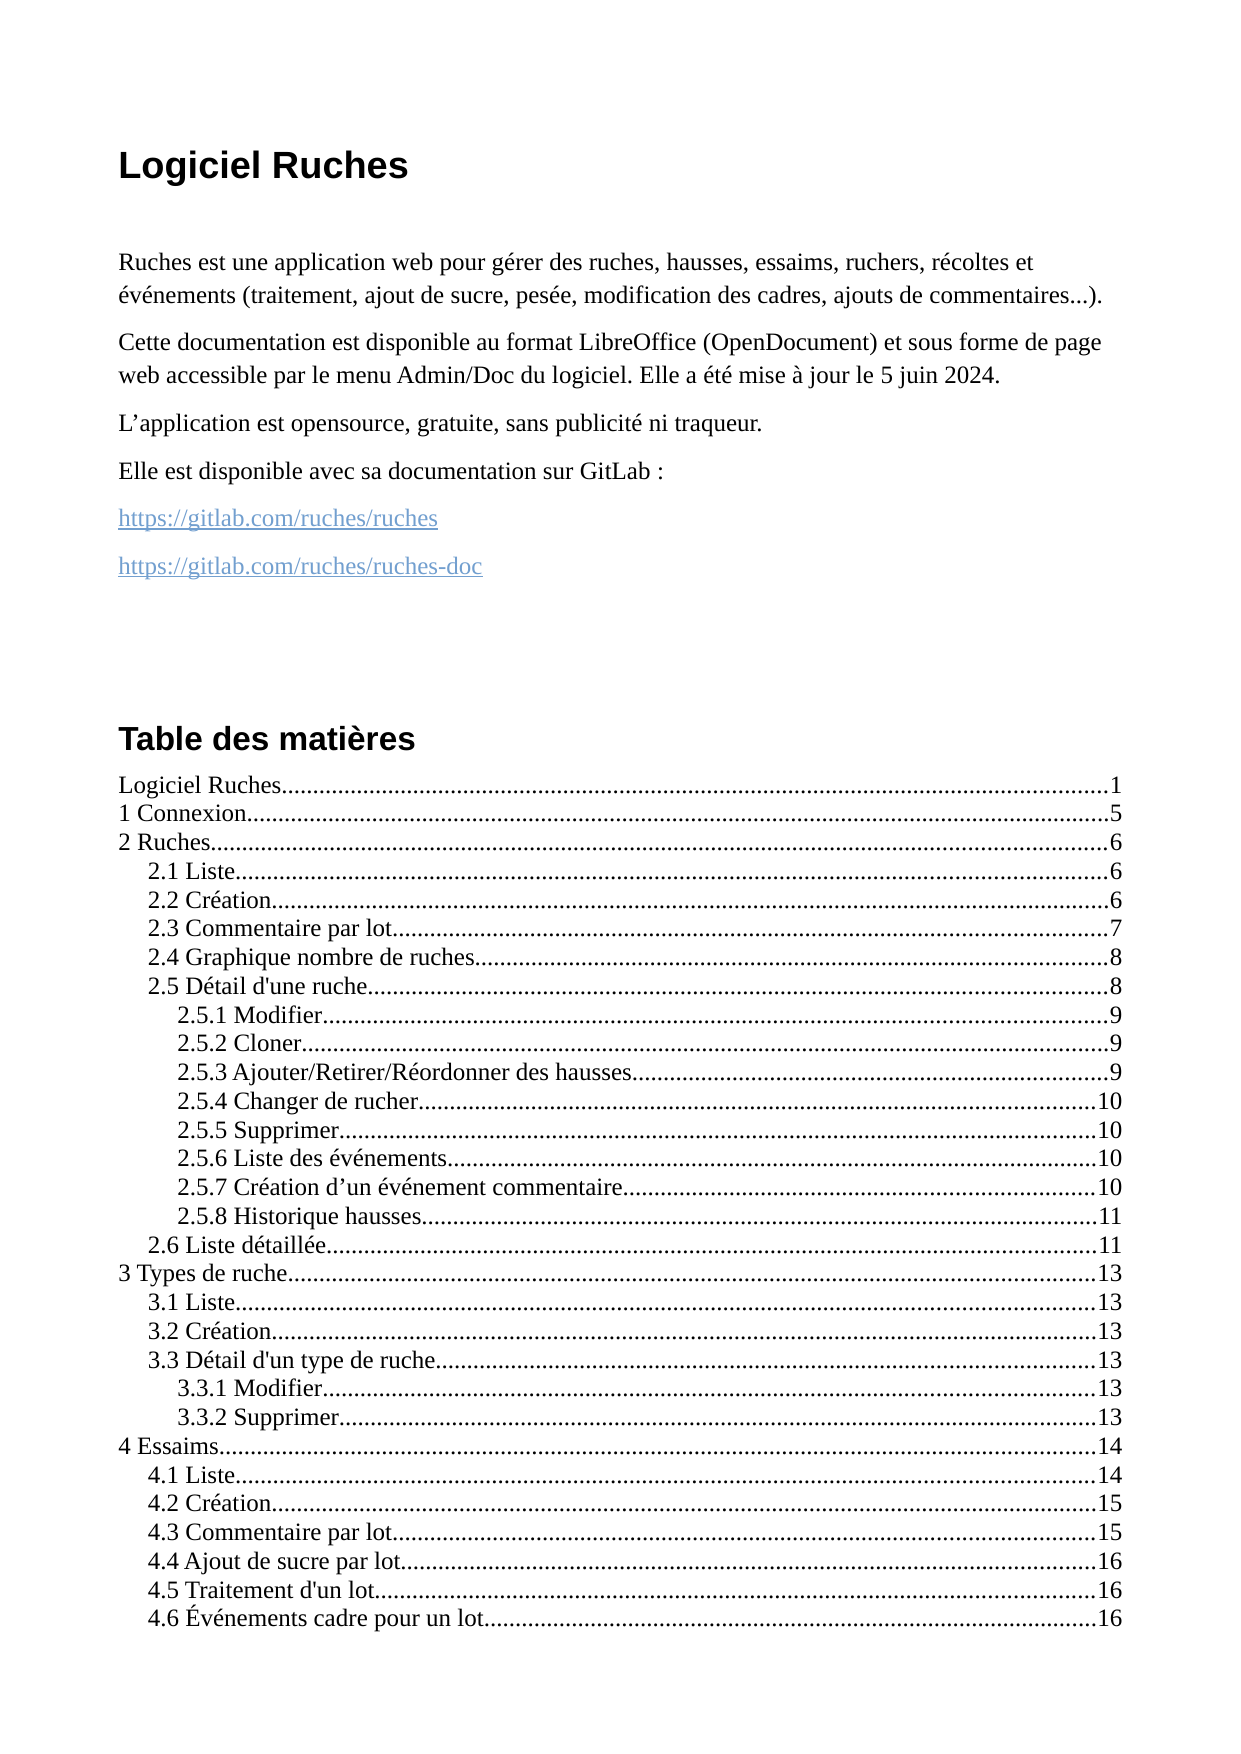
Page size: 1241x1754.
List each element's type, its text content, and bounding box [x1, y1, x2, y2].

text 3.1 Liste 13 [148, 1287, 1122, 1316]
text L’application est opensource, gratuite, sans publicité ni traqueur. [118, 408, 1122, 437]
text 3.3.2 Supprimer 13 [177, 1402, 1122, 1431]
text 2 Ruches 6 [118, 827, 1122, 856]
text 4.1 Liste 14 [148, 1460, 1122, 1488]
text 4.6 Événements cadre pour un lot 16 [148, 1603, 1122, 1632]
subtitle Logiciel Ruches [118, 143, 1122, 187]
text 2.1 Liste 6 [148, 856, 1122, 885]
text 2.5.8 Historique hausses 11 [177, 1201, 1122, 1230]
text 4 Essaims 14 [118, 1431, 1122, 1460]
text 2.4 Graphique nombre de ruches 8 [148, 942, 1122, 971]
text 3.2 Création 13 [148, 1316, 1122, 1345]
text 2.5.6 Liste des événements 10 [177, 1143, 1122, 1172]
text Ruches est une application web pour gérer des ruches, hausses, essaims, ruchers, récoltes et événements (traitement, ajout de sucre, pesée, modification des cadres, ajouts de commentaires...). [118, 247, 1122, 309]
text 4.3 Commentaire par lot 15 [148, 1517, 1122, 1546]
text 2.5.4 Changer de rucher 10 [177, 1086, 1122, 1115]
text 2.2 Création 6 [148, 885, 1122, 913]
text 2.5.2 Cloner 9 [177, 1028, 1122, 1057]
text Logiciel Ruches 1 [118, 770, 1122, 798]
text 2.5 Détail d'une ruche 8 [148, 971, 1122, 1000]
text 2.5.7 Création d’un événement commentaire 10 [177, 1172, 1122, 1201]
text Cette documentation est disponible au format LibreOffice (OpenDocument) et sous forme de page web accessible par le menu Admin/Doc du logiciel. Elle a été mise à jour le 5 juin 2024. [118, 327, 1122, 389]
text 4.5 Traitement d'un lot 16 [148, 1575, 1122, 1603]
text 2.3 Commentaire par lot 7 [148, 913, 1122, 942]
text 2.5.3 Ajouter/Retirer/Réordonner des hausses 9 [177, 1057, 1122, 1086]
text 1 Connexion 5 [118, 798, 1122, 827]
text https://gitlab.com/ruches/ruches [118, 503, 1122, 532]
text 2.6 Liste détaillée 11 [148, 1230, 1122, 1258]
text https://gitlab.com/ruches/ruches-doc [118, 551, 1122, 580]
text Elle est disponible avec sa documentation sur GitLab : [118, 456, 1122, 484]
text 4.2 Création 15 [148, 1488, 1122, 1517]
text 3.3.1 Modifier 13 [177, 1373, 1122, 1402]
text 4.4 Ajout de sucre par lot 16 [148, 1546, 1122, 1575]
text 3 Types de ruche 13 [118, 1258, 1122, 1287]
text 2.5.5 Supprimer 10 [177, 1115, 1122, 1143]
text 3.3 Détail d'un type de ruche 13 [148, 1345, 1122, 1373]
subtitle Table des matières [118, 719, 1122, 757]
text 2.5.1 Modifier 9 [177, 1000, 1122, 1028]
